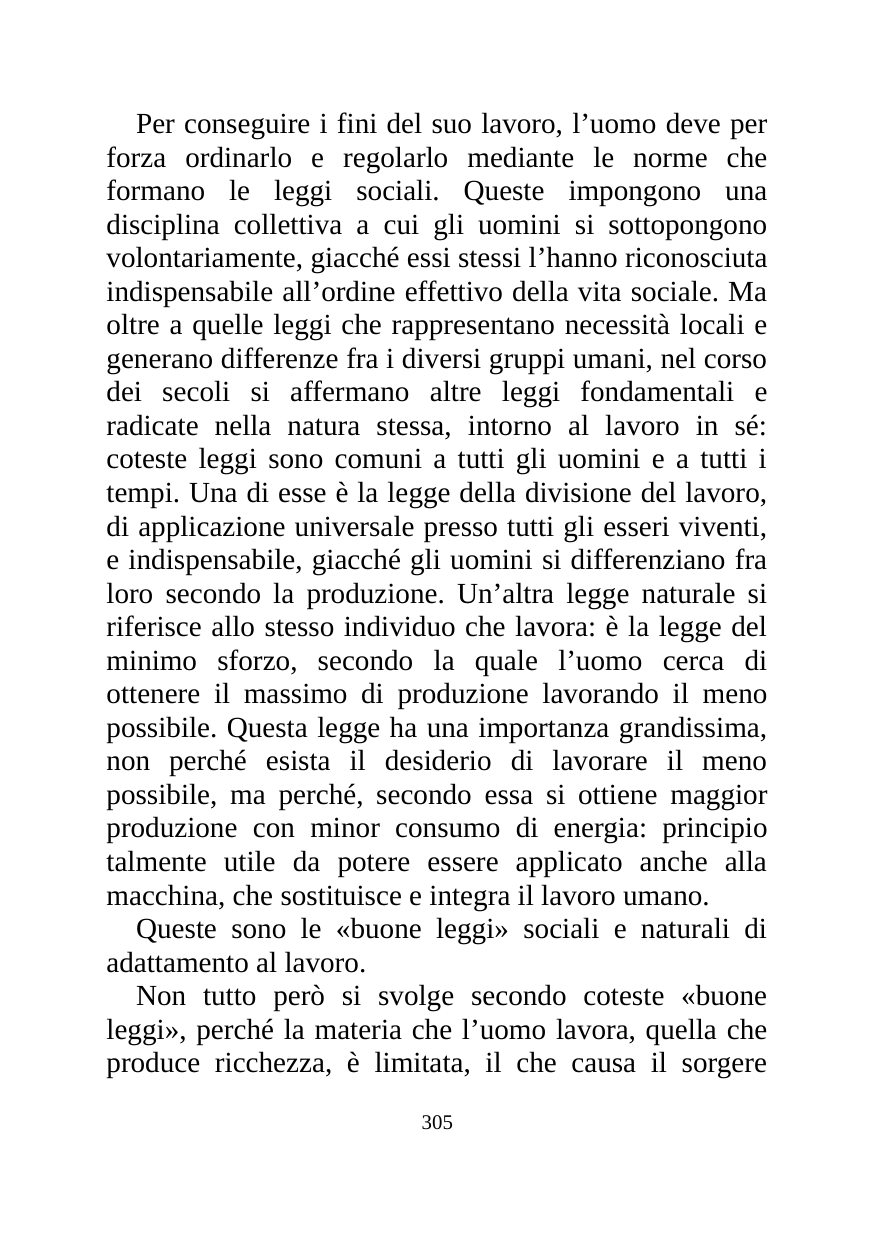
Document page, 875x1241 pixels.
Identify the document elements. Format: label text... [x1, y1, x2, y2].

text Per conseguire i fini del suo lavoro, l’uomo deve per forza ordinarlo e regolarlo mediante le norme che formano le leggi sociali. Queste impongono una disciplina collettiva a cui gli uomini si sottopongono volontariamente, giacché essi stessi l’hanno riconosciuta indispensabile all’ordine effettivo della vita sociale. Ma oltre a quelle leggi che rappresentano necessità locali e generano differenze fra i diversi gruppi umani, nel corso dei secoli si affermano altre leggi fondamentali e radicate nella natura stessa, intorno al lavoro in sé: coteste leggi sono comuni a tutti gli uomini e a tutti i tempi. Una di esse è la legge della divisione del lavoro, di applicazione universale presso tutti gli esseri viventi, e indispensabile, giacché gli uomini si differenziano fra loro secondo la produzione. Un’altra legge naturale si riferisce allo stesso individuo che lavora: è la legge del minimo sforzo, secondo la quale l’uomo cerca di ottenere il massimo di produzione lavorando il meno possibile. Questa legge ha una importanza grandissima, non perché esista il desiderio di lavorare il meno possibile, ma perché, secondo essa si ottiene maggior produzione con minor consumo di energia: principio talmente utile da potere essere applicato anche alla macchina, che sostituisce e integra il lavoro umano. [106, 106, 768, 911]
text Non tutto però si svolge secondo coteste «buone leggi», perché la materia che l’uomo lavora, quella che produce ricchezza, è limitata, il che causa il sorgere [106, 978, 768, 1079]
text Queste sono le «buone leggi» sociali e naturali di adattamento al lavoro. [106, 911, 768, 978]
